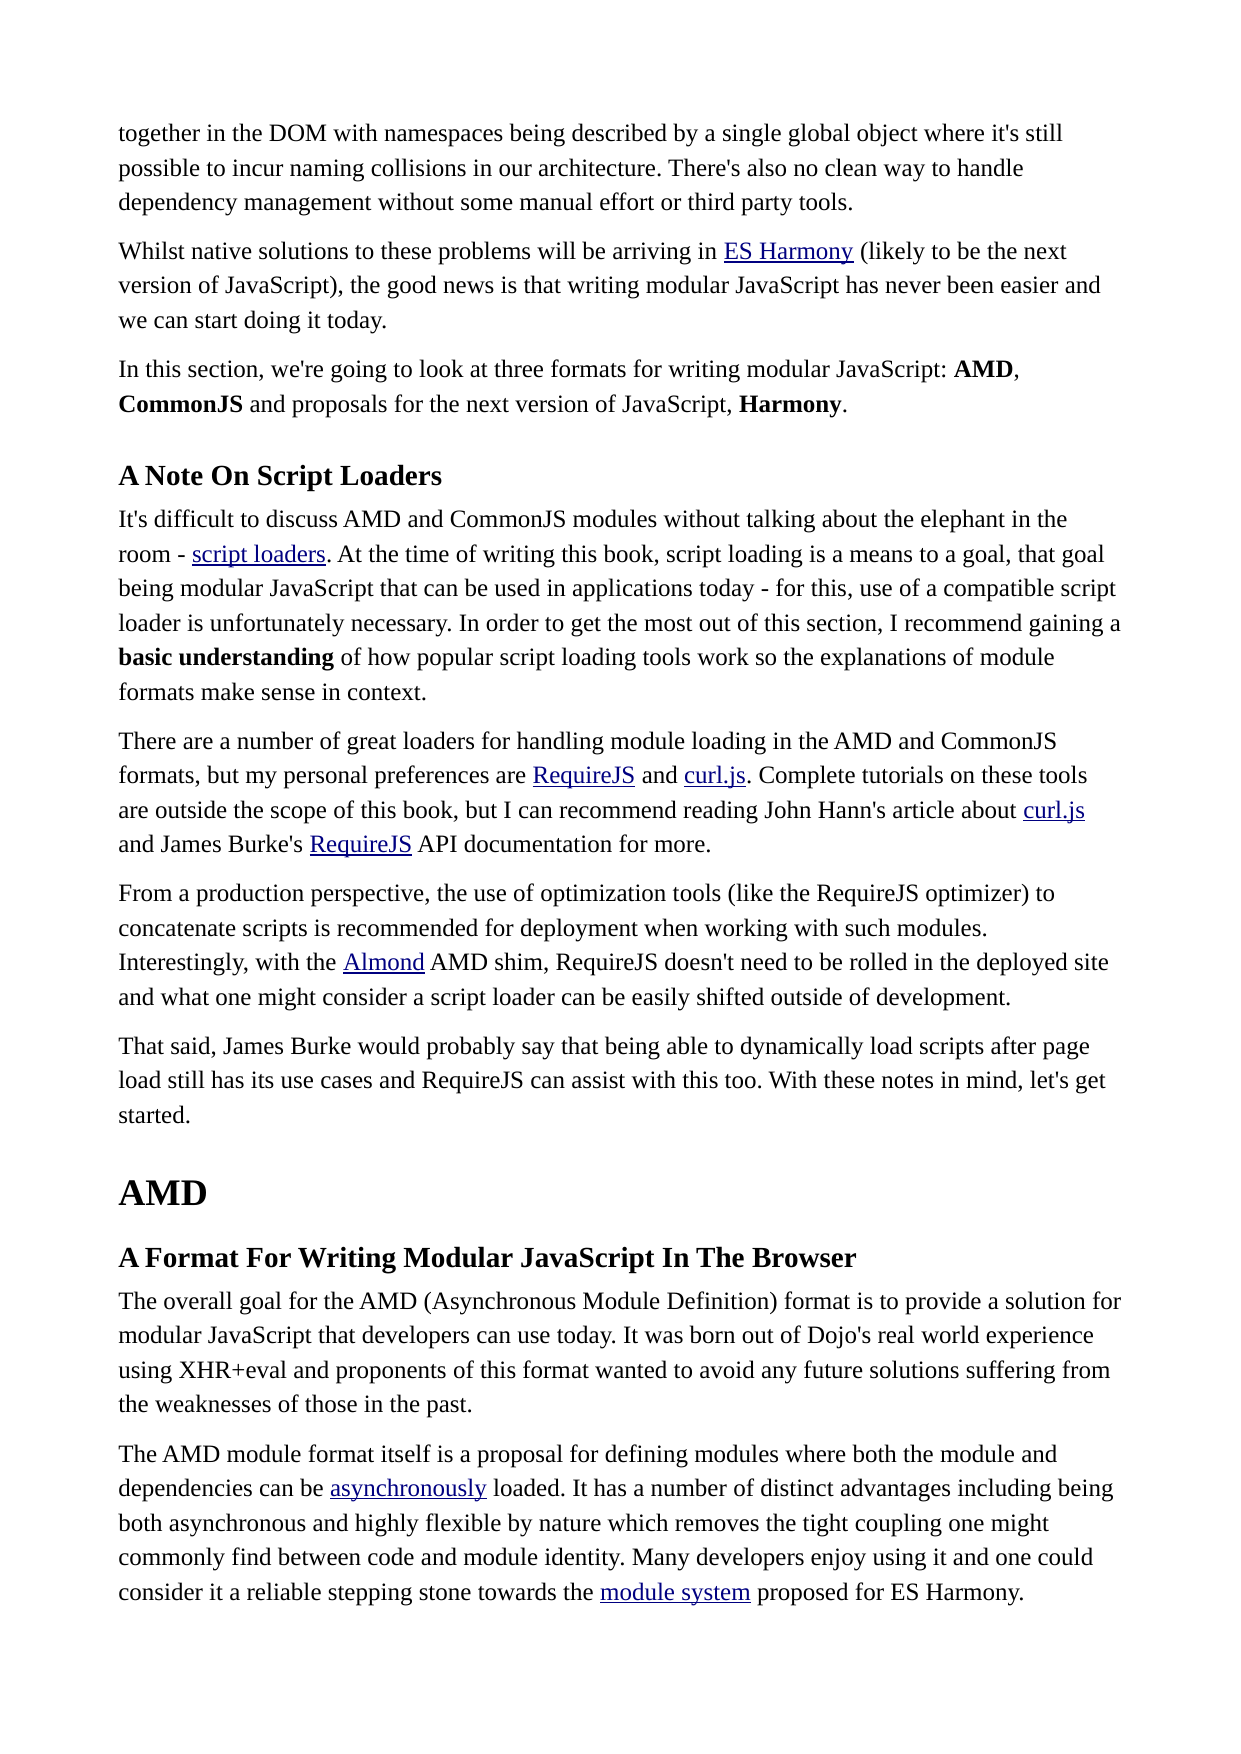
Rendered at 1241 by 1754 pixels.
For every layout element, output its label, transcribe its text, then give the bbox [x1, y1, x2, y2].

text In this section, we're going to look at three formats for writing modular JavaScript: AMD, CommonJS and proposals for the next version of JavaScript, Harmony. [118, 354, 1122, 417]
text together in the DOM with namespaces being described by a single global object where it's still possible to incur naming collisions in our architecture. There's also no clean way to handle dependency management without some manual effort or third party tools. [118, 118, 1122, 216]
text The overall goal for the AMD (Asynchronous Module Definition) format is to provide a solution for modular JavaScript that developers can use today. It was born out of Dojo's real world experience using XHR+eval and proponents of this format wanted to avoid any future solutions suffering from the weaknesses of those in the past. [118, 1286, 1122, 1418]
text From a production perspective, the use of optimization tools (like the RequireJS optimizer) to concatenate scripts is recommended for deployment when working with such modules. Interestingly, with the Almond AMD shim, RequireJS doesn't need to be rolled in the deployed site and what one might consider a script loader can be easily shifted outside of development. [118, 878, 1122, 1011]
text That said, James Burke would probably say that being able to dynamically load scripts after page load still has its use cases and RequireJS can assist with this too. With these notes in mind, let's get started. [118, 1031, 1122, 1129]
text There are a number of great loaders for handling module loading in the AMD and CommonJS formats, but my personal preferences are RequireJS and curl.js. Complete tutorials on these tools are outside the scope of this book, but I can recommend reading John Hann's article about curl.js and James Burke's RequireJS API documentation for more. [118, 726, 1122, 858]
subtitle AMD [118, 1170, 1122, 1213]
text It's difficult to discuss AMD and CommonJS modules without talking about the elephant in the room - script loaders. At the time of writing this book, script loading is a means to a goal, that goal being modular JavaScript that can be used in applications today - for this, use of a compatible script loader is unfortunately necessary. In order to get the most out of this section, I recommend gaining a basic understanding of how popular script loading tools work so the explanations of module formats make sense in context. [118, 504, 1122, 706]
subtitle A Format For Writing Modular JavaScript In The Browser [118, 1240, 1122, 1274]
text Whilst native solutions to these problems will be arriving in ES Harmony (likely to be the next version of JavaScript), the good news is that writing modular JavaScript has never been easier and we can start doing it today. [118, 236, 1122, 334]
subtitle A Note On Script Loaders [118, 458, 1122, 492]
text The AMD module format itself is a proposal for defining modules where both the module and dependencies can be asynchronously loaded. It has a number of distinct advantages including being both asynchronous and highly flexible by nature which removes the tight coupling one might commonly find between code and module identity. Many developers enjoy using it and one could consider it a reliable stepping stone towards the module system proposed for ES Harmony. [118, 1439, 1122, 1605]
